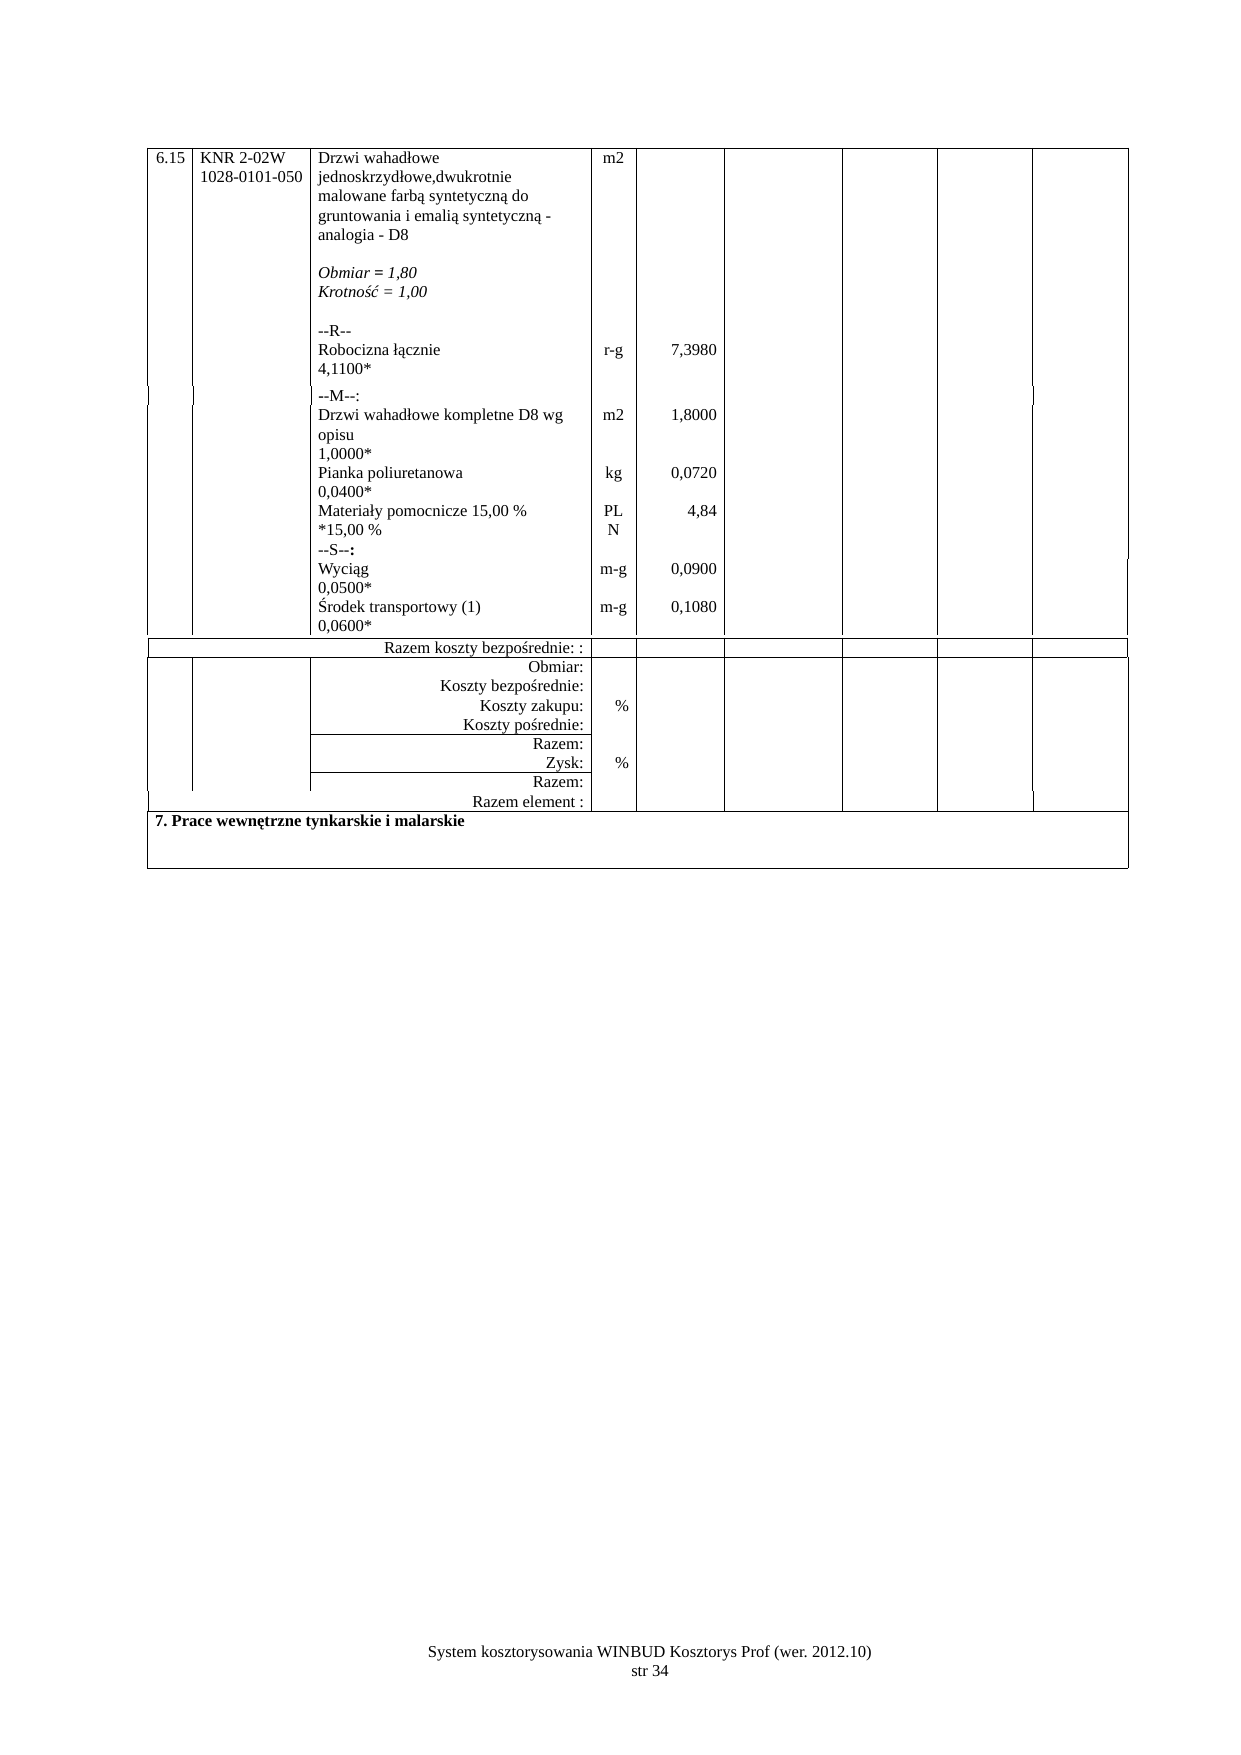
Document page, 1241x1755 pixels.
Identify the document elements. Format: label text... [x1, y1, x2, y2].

table_cell [148, 734, 192, 753]
table_header [148, 405, 192, 463]
table_header [148, 658, 192, 676]
table_cell [1033, 340, 1128, 386]
table_cell --R-- [311, 320, 591, 339]
table_cell [938, 597, 1032, 635]
table_cell [725, 734, 842, 753]
table_cell [148, 715, 192, 734]
table_header [592, 639, 636, 657]
table_cell [148, 320, 192, 339]
table_header Razem koszty bezpośrednie: : [149, 639, 591, 657]
table_cell [148, 340, 192, 386]
table_header --M--: [312, 386, 591, 405]
table_cell [938, 463, 1032, 501]
table_cell [148, 539, 192, 558]
table_cell [592, 715, 636, 734]
table_header [938, 386, 1033, 405]
table_cell 0,1080 [637, 597, 724, 635]
table_cell Razem: [311, 735, 591, 753]
table_header [592, 658, 636, 676]
table_header [637, 386, 724, 405]
table_header [938, 405, 1032, 463]
table_header [592, 386, 636, 405]
table_cell [193, 715, 310, 734]
table_header [1033, 639, 1127, 657]
table_cell [1033, 772, 1128, 791]
table_cell [725, 539, 842, 558]
table_header [725, 405, 842, 463]
table_cell [725, 501, 842, 539]
table_header [193, 405, 310, 463]
table_cell [938, 695, 1032, 714]
table_cell [938, 539, 1032, 558]
table_cell [1033, 539, 1128, 558]
table_cell [938, 320, 1032, 339]
table_header [843, 405, 937, 463]
table_cell [1033, 734, 1128, 753]
table_cell [843, 463, 937, 501]
table_cell Koszty zakupu: [311, 695, 591, 714]
table_cell [938, 340, 1032, 386]
table_header Drzwi wahadłowe kompletne D8 wg opisu 1,0000* [311, 405, 591, 463]
table_cell [1033, 753, 1128, 772]
table_cell [1033, 501, 1128, 539]
table_cell Pianka poliuretanowa 0,0400* [311, 463, 591, 501]
table_cell Koszty bezpośrednie: [311, 676, 591, 695]
table_cell [725, 597, 842, 635]
table_cell [938, 501, 1032, 539]
table_cell [938, 753, 1032, 772]
table_cell [193, 734, 310, 753]
table_cell [148, 772, 192, 791]
table_header 0,0900 [637, 559, 724, 597]
table_cell [843, 734, 937, 753]
table_cell [843, 149, 937, 320]
table_cell [725, 715, 842, 734]
table_cell [637, 715, 724, 734]
table_cell [193, 320, 310, 339]
table_header [725, 559, 842, 597]
table_cell [843, 753, 937, 772]
table_cell [193, 340, 310, 386]
table_cell kg [592, 463, 636, 501]
table_cell [637, 539, 724, 558]
table_header Wyciąg 0,0500* [311, 559, 591, 597]
table_cell [725, 149, 842, 320]
table_cell [725, 772, 842, 791]
table_header [149, 791, 193, 811]
table_header [1033, 657, 1128, 676]
table_cell m-g [592, 597, 636, 635]
table_header [843, 559, 937, 597]
table_cell m2 [592, 149, 636, 320]
table_cell [193, 753, 310, 772]
table_cell [1033, 695, 1128, 714]
table_cell [1033, 676, 1128, 695]
table_cell [637, 676, 724, 695]
table_cell [637, 695, 724, 714]
table_cell [938, 772, 1032, 791]
table_cell [1033, 149, 1128, 320]
table_cell Robocizna łącznie 4,1100* [311, 340, 591, 386]
table_header [725, 658, 842, 676]
table_cell [637, 149, 724, 320]
table_cell [1033, 320, 1128, 339]
table_header [1034, 791, 1128, 811]
table_cell [938, 715, 1032, 734]
table_cell --S--: [311, 539, 591, 558]
table_cell % [592, 695, 636, 714]
table_cell [843, 715, 937, 734]
table_cell [193, 676, 310, 695]
table_header [149, 386, 193, 405]
table_header [193, 559, 310, 597]
table_header [725, 386, 842, 405]
table_header [843, 639, 937, 657]
table_header [725, 791, 842, 811]
table_header [194, 386, 311, 405]
table_header [193, 658, 310, 676]
table_cell [193, 772, 310, 791]
table_cell % [592, 753, 636, 772]
table_header 1,8000 [637, 405, 724, 463]
table_header [938, 559, 1032, 597]
table_header [592, 791, 636, 811]
table_header m-g [592, 559, 636, 597]
table_cell Drzwi wahadłowe jednoskrzydłowe,dwukrotnie malowane farbą syntetyczną do gruntowania i emalią syntetyczną - analogia - D8 Obmiar = 1,80 Krotność = 1,00 [311, 149, 591, 320]
table_header [938, 639, 1032, 657]
table_cell [725, 340, 842, 386]
table_cell [938, 676, 1032, 695]
table_cell [592, 676, 636, 695]
table_cell [592, 539, 636, 558]
table_cell [148, 463, 192, 501]
table_cell [843, 772, 937, 791]
table_cell 7,3980 [637, 340, 724, 386]
table_cell r-g [592, 340, 636, 386]
table_cell [193, 539, 310, 558]
table_cell [637, 772, 724, 791]
table_cell [938, 734, 1032, 753]
table_header [843, 791, 937, 811]
table_header [938, 658, 1032, 676]
table_cell [725, 695, 842, 714]
table_cell [193, 501, 310, 539]
table_cell [637, 734, 724, 753]
table_header [637, 791, 724, 811]
table_cell 0,0720 [637, 463, 724, 501]
table_cell [193, 695, 310, 714]
table_cell [843, 597, 937, 635]
table_cell [843, 676, 937, 695]
table_cell [938, 149, 1032, 320]
table_cell Zysk: [311, 753, 591, 772]
table_cell 4,84 [637, 501, 724, 539]
table_cell [193, 463, 310, 501]
table_header m2 [592, 405, 636, 463]
table_header [1034, 386, 1128, 405]
table_cell [637, 320, 724, 339]
table_cell [592, 734, 636, 753]
table_cell Materiały pomocnicze 15,00 % *15,00 % [311, 501, 591, 539]
table_header [148, 559, 192, 597]
table_cell [148, 695, 192, 714]
table_cell [637, 753, 724, 772]
table_cell Razem: [311, 773, 591, 791]
table_cell Koszty pośrednie: [311, 715, 591, 734]
table_cell [1033, 463, 1128, 501]
table_cell [148, 597, 192, 635]
table_header [1033, 559, 1127, 597]
table_header [725, 639, 842, 657]
table_header Razem element : [311, 791, 591, 811]
table_header [938, 791, 1033, 811]
table_cell [148, 501, 192, 539]
table_header [843, 386, 937, 405]
table_cell [592, 320, 636, 339]
table_cell KNR 2-02W 1028-0101-050 [193, 149, 310, 320]
table_header [193, 791, 311, 811]
table_header 7. Prace wewnętrzne tynkarskie i malarskie [148, 812, 1128, 868]
table_cell [193, 597, 310, 635]
table_header [843, 658, 937, 676]
table_cell [148, 753, 192, 772]
table_header [637, 639, 724, 657]
table_cell [725, 320, 842, 339]
table_cell [843, 501, 937, 539]
table_cell [592, 772, 636, 791]
table_cell PLN [592, 501, 636, 539]
table_cell [1033, 597, 1127, 635]
table_cell [1033, 715, 1128, 734]
table_cell [843, 320, 937, 339]
table_cell 6.15 [148, 149, 192, 320]
table_cell [725, 676, 842, 695]
table_cell Środek transportowy (1) 0,0600* [311, 597, 591, 635]
table_cell [843, 695, 937, 714]
table_cell [843, 340, 937, 386]
table_cell [725, 463, 842, 501]
table_header Obmiar: [311, 658, 591, 676]
table_header [1033, 405, 1128, 463]
table_header [637, 658, 724, 676]
table_cell [148, 676, 192, 695]
table_cell [725, 753, 842, 772]
table_cell [843, 539, 937, 558]
